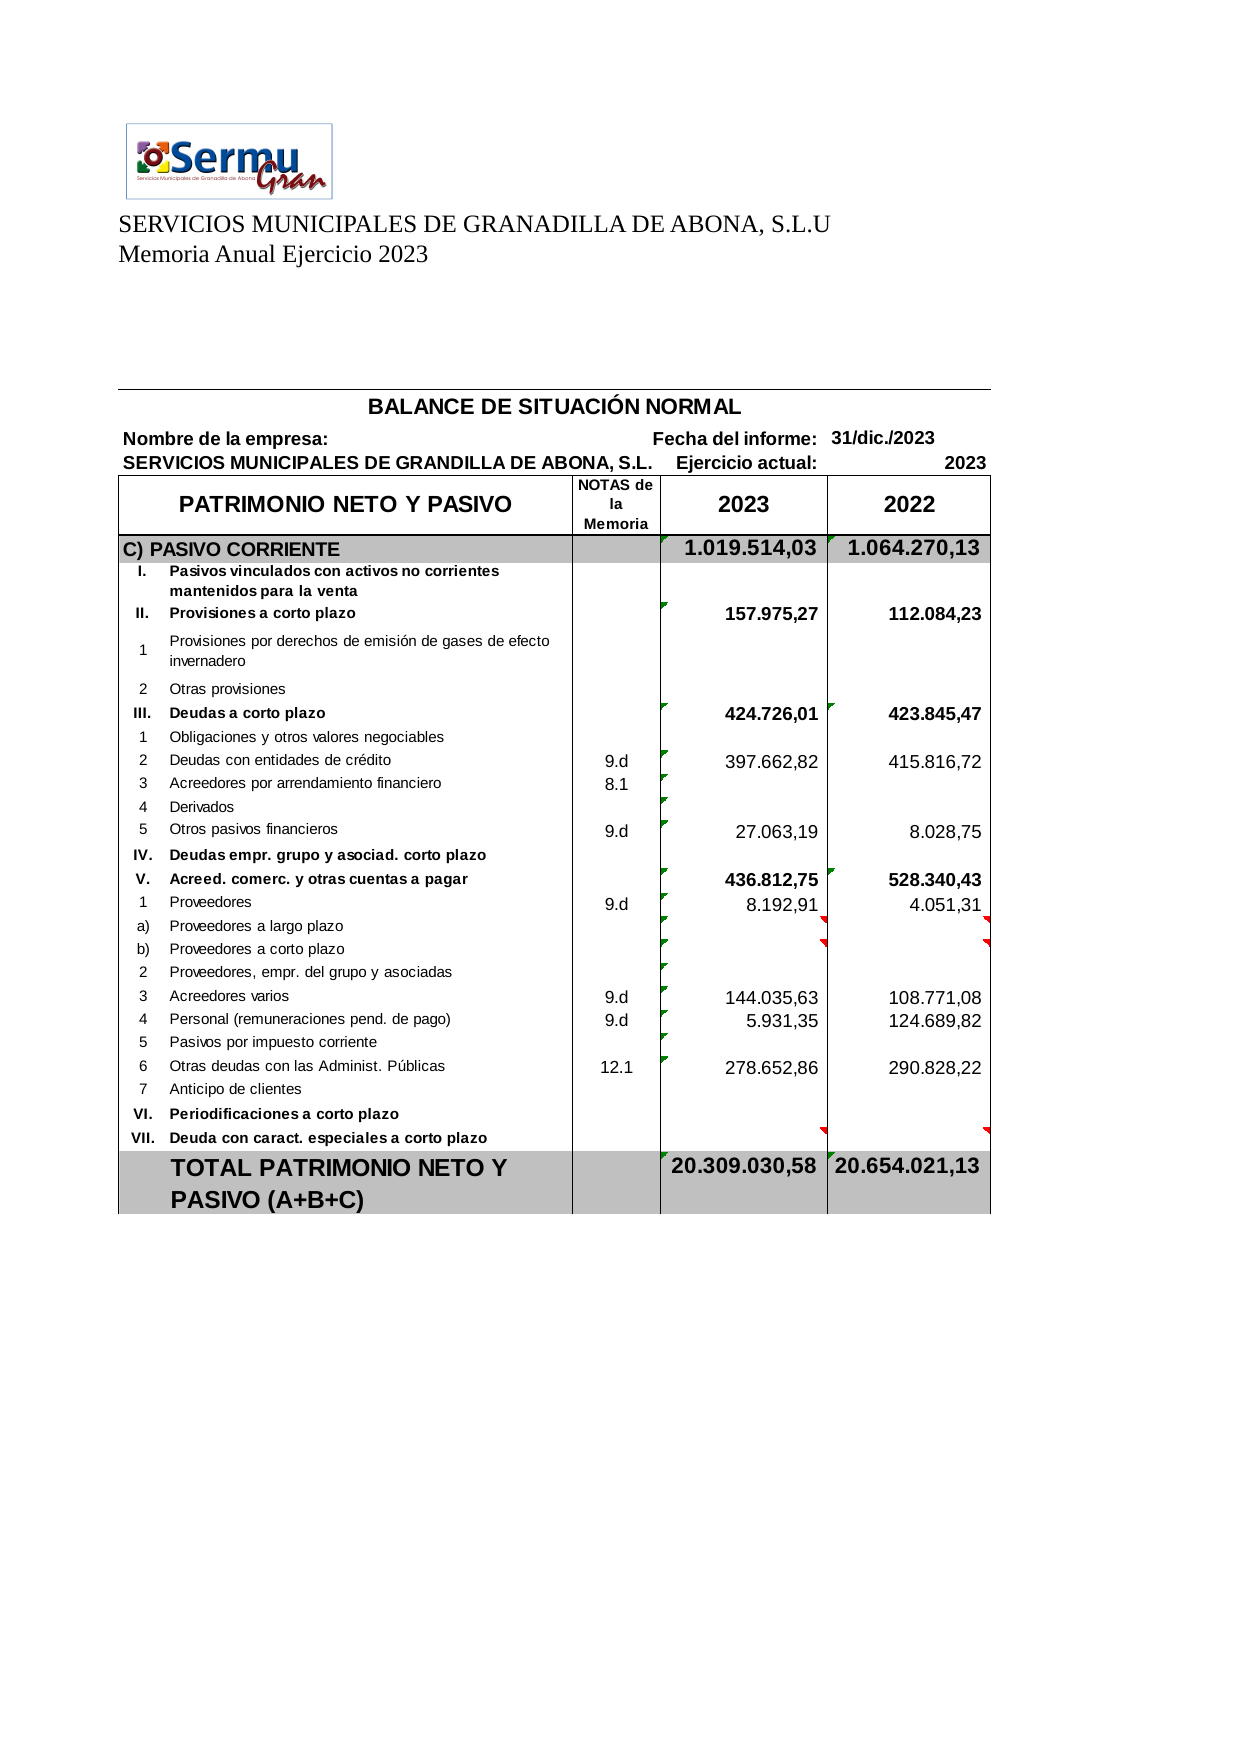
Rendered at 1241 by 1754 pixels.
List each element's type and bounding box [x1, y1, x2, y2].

picture [118, 118, 340, 206]
